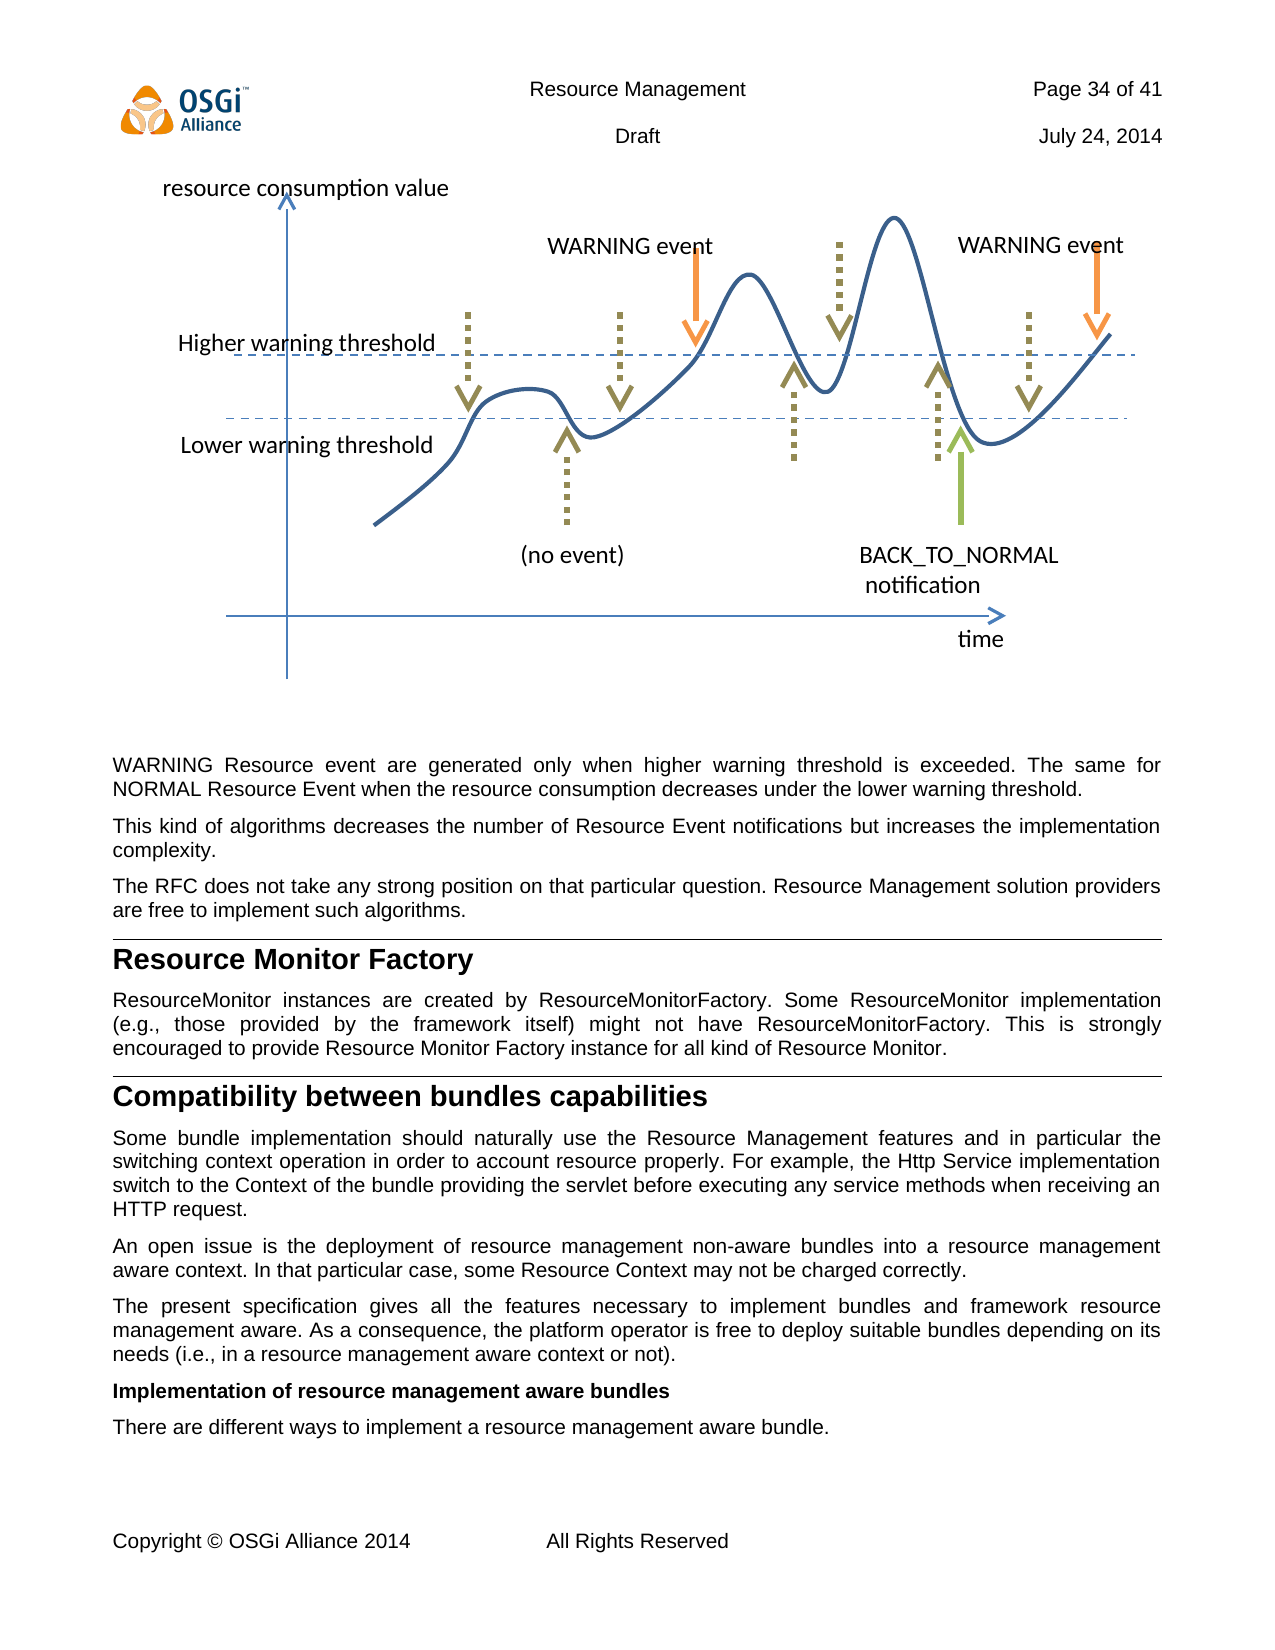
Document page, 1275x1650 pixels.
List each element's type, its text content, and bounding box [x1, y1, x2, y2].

text Some bundle implementation should naturally use the Resource Management features and in particular the switching context operation in order to account resource properly. For example, the Http Service implementation switch to the Context of the bundle providing the servlet before executing any service methods when receiving an HTTP request. [112, 1125, 1162, 1221]
text The RFC does not take any strong position on that particular question. Resource Management solution providers are free to implement such algorithms. [112, 874, 1162, 922]
text The present specification gives all the features necessary to implement bundles and framework resource management aware. As a consequence, the platform operator is free to deploy suitable bundles depending on its needs (i.e., in a resource management aware context or not). [112, 1294, 1162, 1366]
subtitle Compatibility between bundles capabilities [112, 1077, 1162, 1113]
subtitle Resource Monitor Factory [112, 940, 1162, 975]
picture [113, 78, 257, 142]
subtitle Implementation of resource management aware bundles [112, 1378, 1162, 1402]
text WARNING Resource event are generated only when higher warning threshold is exceeded. The same for NORMAL Resource Event when the resource consumption decreases under the lower warning threshold. [112, 753, 1162, 801]
text There are different ways to implement a resource management aware bundle. [112, 1415, 1162, 1439]
text An open issue is the deployment of resource management non-aware bundles into a resource management aware context. In that particular case, some Resource Context may not be charged correctly. [112, 1234, 1162, 1282]
text ResourceMonitor instances are created by ResourceMonitorFactory. Some ResourceMonitor implementation (e.g., those provided by the framework itself) might not have ResourceMonitorFactory. This is strongly encouraged to provide Resource Monitor Factory instance for all kind of Resource Monitor. [112, 988, 1162, 1059]
text This kind of algorithms decreases the number of Resource Event notifications but increases the implementation complexity. [112, 813, 1162, 861]
